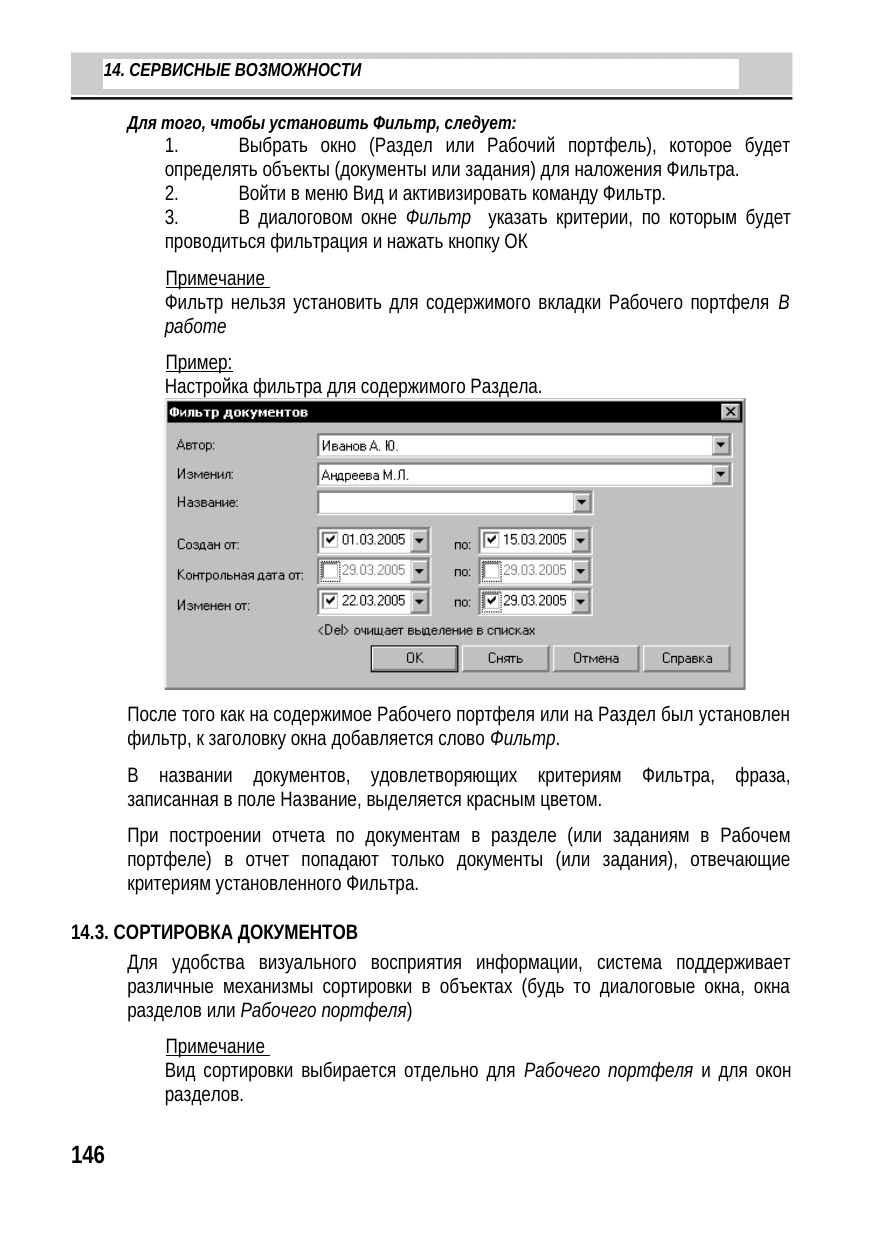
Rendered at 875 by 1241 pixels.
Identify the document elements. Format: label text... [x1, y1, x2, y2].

subtitle 14.3. Сортировка документов [71, 920, 791, 944]
text Пример: [165, 350, 791, 374]
text Для удобства визуального восприятия информации, система поддерживает различные механизмы сортировки в объектах (будь то диалоговые окна, окна разделов или Рабочего портфеля) [127, 950, 791, 1022]
text При построении отчета по документам в разделе (или заданиям в Рабочем портфеле) в отчет попадают только документы (или задания), отвечающие критериям установленного Фильтра. [127, 823, 791, 895]
text Примечание [165, 1034, 791, 1058]
text В названии документов, удовлетворяющих критериям Фильтра, фраза, записанная в поле Название, выделяется красным цветом. [127, 763, 791, 811]
text Вид сортировки выбирается отдельно для Рабочего портфеля и для окон разделов. [164, 1058, 791, 1106]
text Примечание [165, 266, 791, 290]
list В диалоговом окне Фильтр указать критерии, по которым будет проводиться фильтрация и нажать кнопку ОК [164, 205, 791, 253]
text Для того, чтобы установить Фильтр, следует: [127, 112, 791, 133]
list Войти в меню Вид и активизировать команду Фильтр. [164, 181, 791, 205]
text Настройка фильтра для содержимого Раздела. [164, 374, 791, 398]
text После того как на содержимое Рабочего портфеля или на Раздел был установлен фильтр, к заголовку окна добавляется слово Фильтр. [127, 702, 791, 750]
text Фильтр нельзя установить для содержимого вкладки Рабочего портфеля В работе [164, 290, 791, 338]
list Выбрать окно (Раздел или Рабочий портфель), которое будет определять объекты (документы или задания) для наложения Фильтра. [164, 133, 791, 181]
